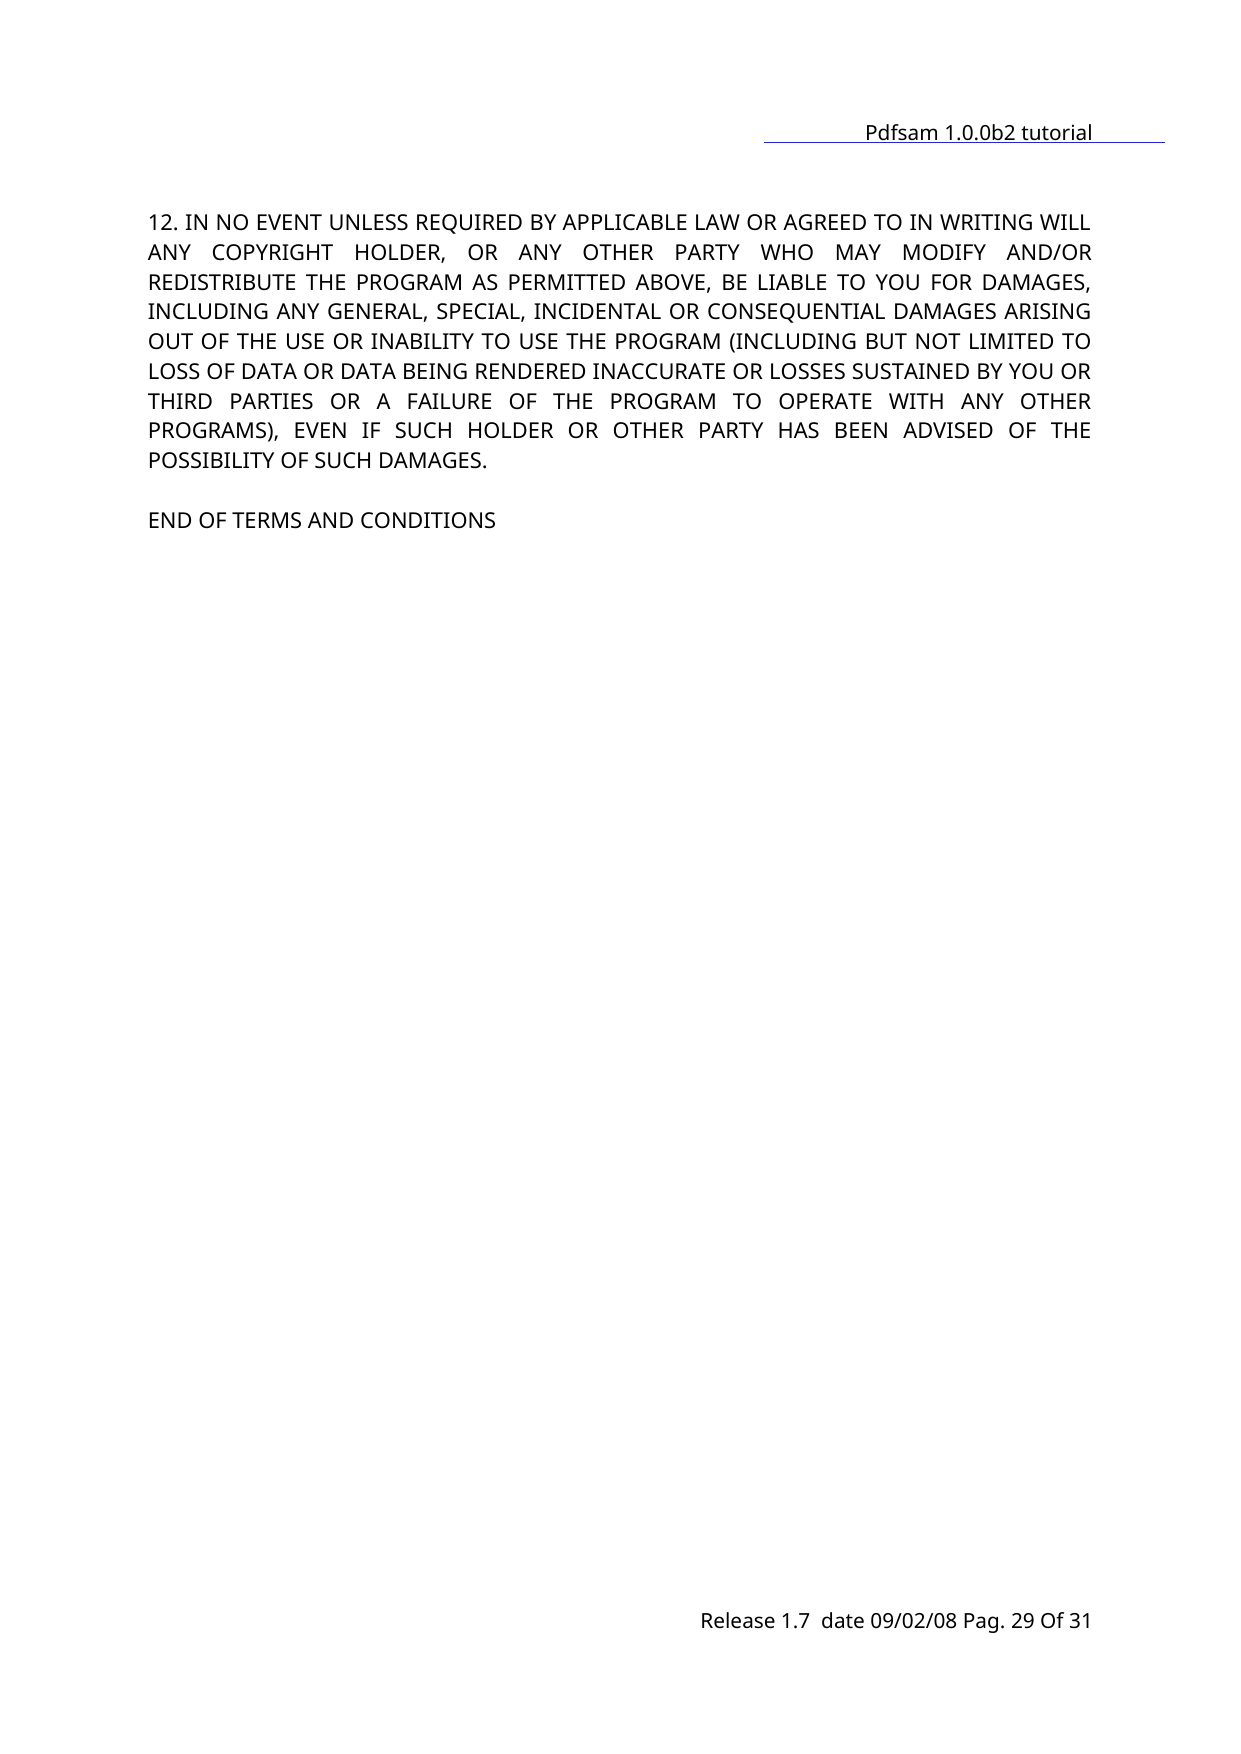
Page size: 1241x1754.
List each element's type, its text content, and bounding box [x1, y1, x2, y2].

text 12. IN NO EVENT UNLESS REQUIRED BY APPLICABLE LAW OR AGREED TO IN WRITING WILL ANY COPYRIGHT HOLDER, OR ANY OTHER PARTY WHO MAY MODIFY AND/OR REDISTRIBUTE THE PROGRAM AS PERMITTED ABOVE, BE LIABLE TO YOU FOR DAMAGES, INCLUDING ANY GENERAL, SPECIAL, INCIDENTAL OR CONSEQUENTIAL DAMAGES ARISING OUT OF THE USE OR INABILITY TO USE THE PROGRAM (INCLUDING BUT NOT LIMITED TO LOSS OF DATA OR DATA BEING RENDERED INACCURATE OR LOSSES SUSTAINED BY YOU OR THIRD PARTIES OR A FAILURE OF THE PROGRAM TO OPERATE WITH ANY OTHER PROGRAMS), EVEN IF SUCH HOLDER OR OTHER PARTY HAS BEEN ADVISED OF THE POSSIBILITY OF SUCH DAMAGES. [148, 207, 1093, 475]
text END OF TERMS AND CONDITIONS [148, 505, 1093, 534]
